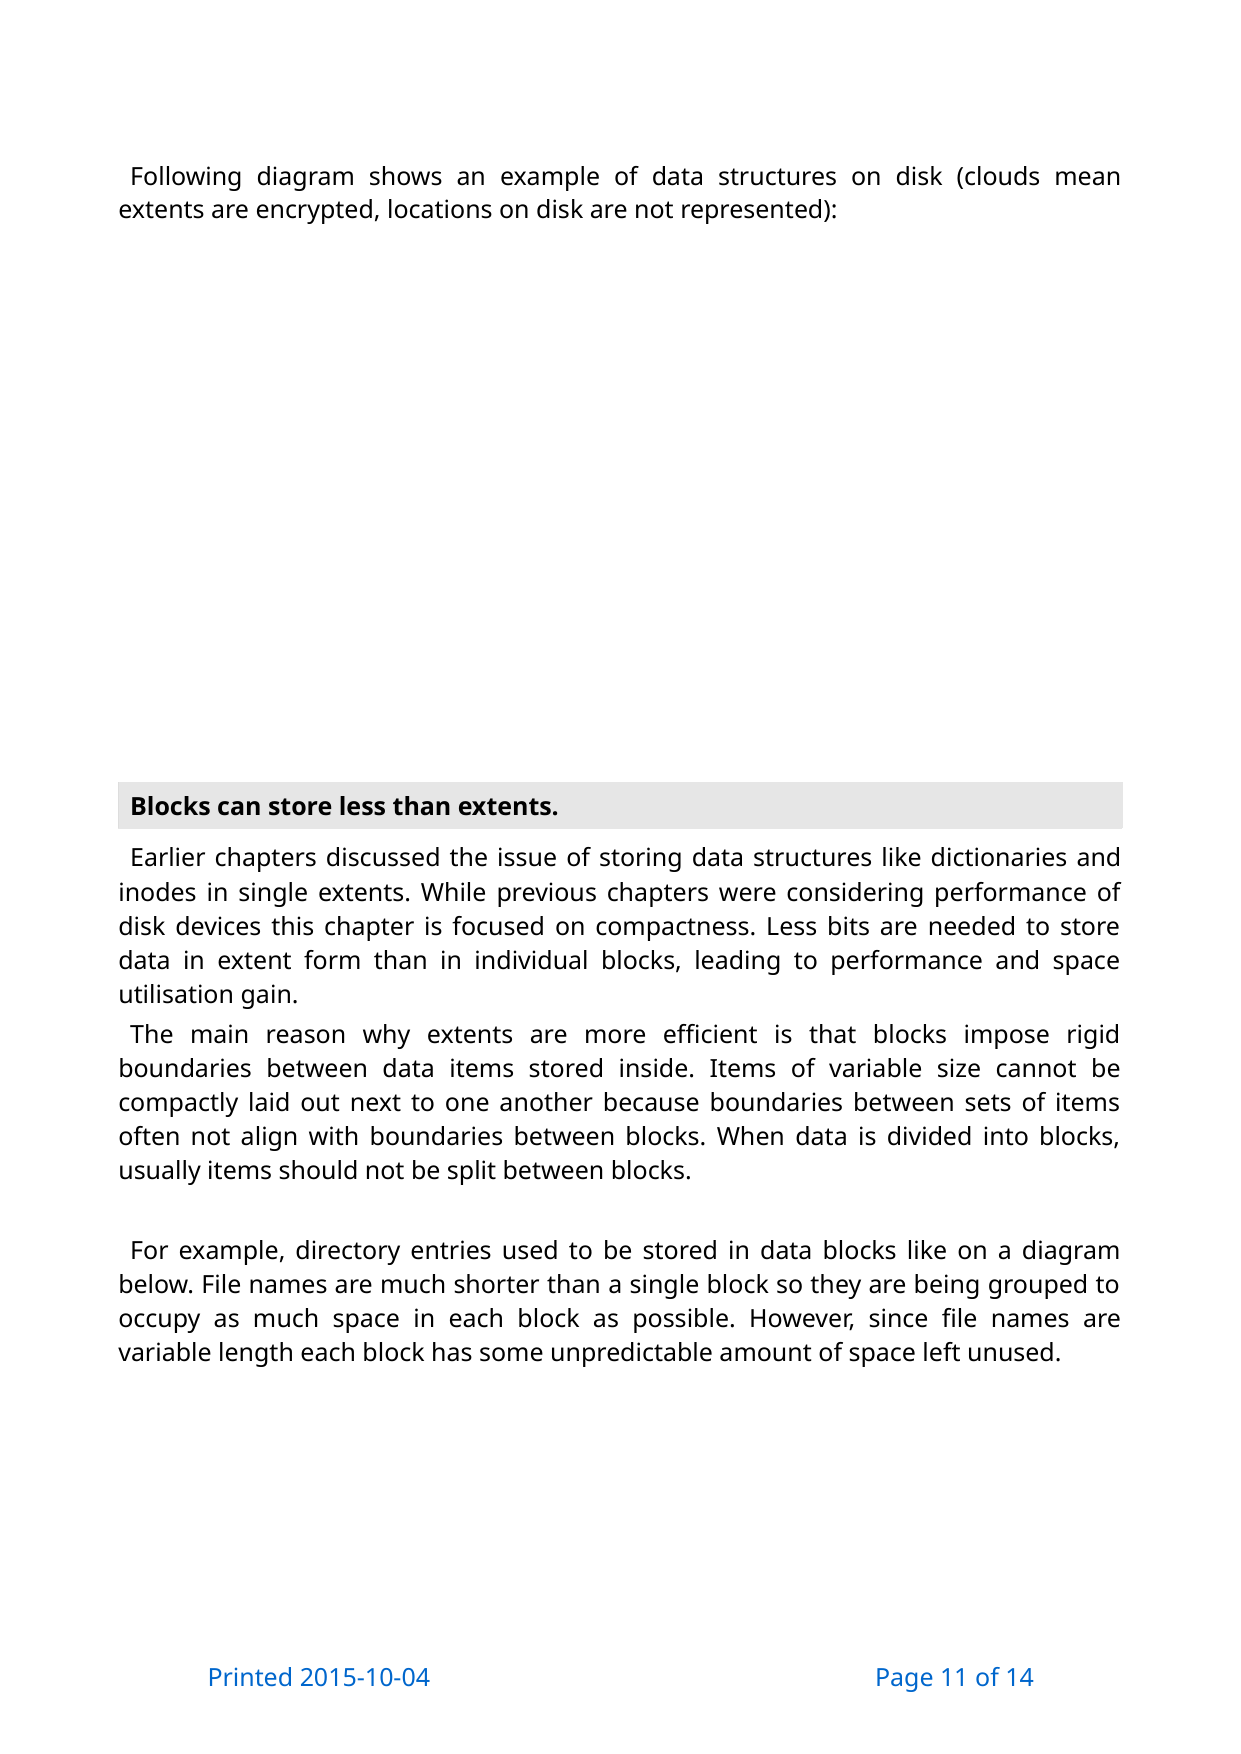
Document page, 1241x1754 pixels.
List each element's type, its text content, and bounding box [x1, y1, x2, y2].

text The main reason why extents are more efficient is that blocks impose rigid boundaries between data items stored inside. Items of variable size cannot be compactly laid out next to one another because boundaries between sets of items often not align with boundaries between blocks. When data is divided into blocks, usually items should not be split between blocks. [118, 1016, 1122, 1187]
subtitle Blocks can store less than extents. [119, 783, 1122, 828]
text Earlier chapters discussed the issue of storing data structures like dictionaries and inodes in single extents. While previous chapters were considering performance of disk devices this chapter is focused on compactness. Less bits are needed to store data in extent form than in individual blocks, leading to performance and space utilisation gain. [118, 840, 1122, 1010]
text For example, directory entries used to be stored in data blocks like on a diagram below. File names are much shorter than a single block so they are being grouped to occupy as much space in each block as possible. However, since file names are variable length each block has some unpredictable amount of space left unused. [118, 1233, 1122, 1369]
text Following diagram shows an example of data structures on disk (clouds mean extents are encrypted, locations on disk are not represented): [118, 158, 1122, 226]
